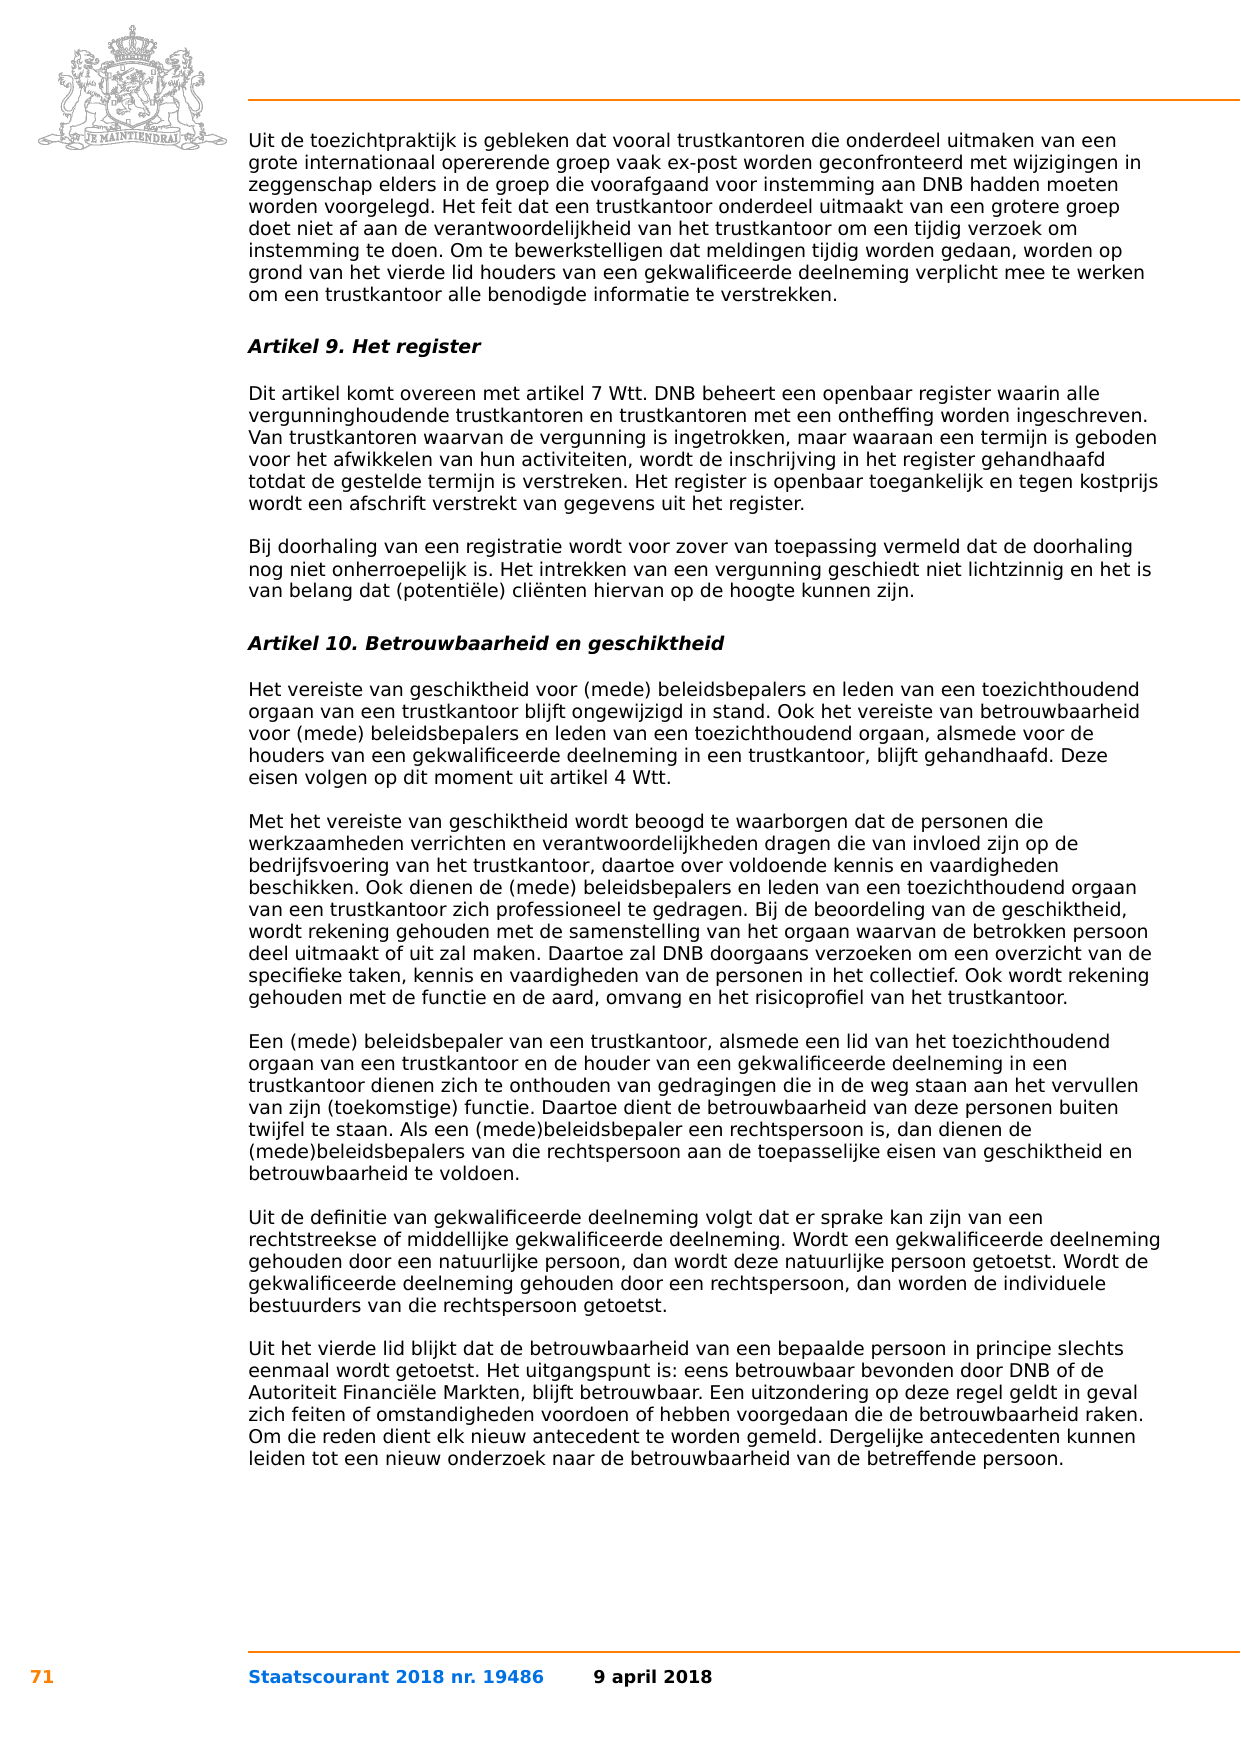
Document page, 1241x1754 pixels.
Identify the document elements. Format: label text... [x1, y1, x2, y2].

picture [38, 25, 227, 150]
text Dit artikel komt overeen met artikel 7 Wtt. DNB beheert een openbaar register waarin alle vergunninghoudende trustkantoren en trustkantoren met een ontheffing worden ingeschreven. Van trustkantoren waarvan de vergunning is ingetrokken, maar waaraan een termijn is geboden voor het afwikkelen van hun activiteiten, wordt de inschrijving in het register gehandhaafd totdat de gestelde termijn is verstreken. Het register is openbaar toegankelijk en tegen kostprijs wordt een afschrift verstrekt van gegevens uit het register. [248, 383, 1163, 514]
text Een (mede) beleidsbepaler van een trustkantoor, alsmede een lid van het toezichthoudend orgaan van een trustkantoor en de houder van een gekwalificeerde deelneming in een trustkantoor dienen zich te onthouden van gedragingen die in de weg staan aan het vervullen van zijn (toekomstige) functie. Daartoe dient de betrouwbaarheid van deze personen buiten twijfel te staan. Als een (mede)beleidsbepaler een rechtspersoon is, dan dienen de (mede)beleidsbepalers van die rechtspersoon aan de toepasselijke eisen van geschiktheid en betrouwbaarheid te voldoen. [248, 1031, 1163, 1185]
text Bij doorhaling van een registratie wordt voor zover van toepassing vermeld dat de doorhaling nog niet onherroepelijk is. Het intrekken van een vergunning geschiedt niet lichtzinnig en het is van belang dat (potentiële) cliënten hiervan op de hoogte kunnen zijn. [248, 536, 1163, 602]
subtitle Artikel 10. Betrouwbaarheid en geschiktheid [248, 632, 1163, 654]
text Het vereiste van geschiktheid voor (mede) beleidsbepalers en leden van een toezichthoudend orgaan van een trustkantoor blijft ongewijzigd in stand. Ook het vereiste van betrouwbaarheid voor (mede) beleidsbepalers en leden van een toezichthoudend orgaan, alsmede voor de houders van een gekwalificeerde deelneming in een trustkantoor, blijft gehandhaafd. Deze eisen volgen op dit moment uit artikel 4 Wtt. [248, 679, 1163, 789]
text Uit het vierde lid blijkt dat de betrouwbaarheid van een bepaalde persoon in principe slechts eenmaal wordt getoetst. Het uitgangspunt is: eens betrouwbaar bevonden door DNB of de Autoriteit Financiële Markten, blijft betrouwbaar. Een uitzondering op deze regel geldt in geval zich feiten of omstandigheden voordoen of hebben voorgedaan die de betrouwbaarheid raken. Om die reden dient elk nieuw antecedent te worden gemeld. Dergelijke antecedenten kunnen leiden tot een nieuw onderzoek naar de betrouwbaarheid van de betreffende persoon. [248, 1338, 1163, 1470]
text Uit de definitie van gekwalificeerde deelneming volgt dat er sprake kan zijn van een rechtstreekse of middellijke gekwalificeerde deelneming. Wordt een gekwalificeerde deelneming gehouden door een natuurlijke persoon, dan wordt deze natuurlijke persoon getoetst. Wordt de gekwalificeerde deelneming gehouden door een rechtspersoon, dan worden de individuele bestuurders van die rechtspersoon getoetst. [248, 1207, 1163, 1316]
subtitle Artikel 9. Het register [248, 336, 1163, 358]
text Uit de toezichtpraktijk is gebleken dat vooral trustkantoren die onderdeel uitmaken van een grote internationaal opererende groep vaak ex-post worden geconfronteerd met wijzigingen in zeggenschap elders in de groep die voorafgaand voor instemming aan DNB hadden moeten worden voorgelegd. Het feit dat een trustkantoor onderdeel uitmaakt van een grotere groep doet niet af aan de verantwoordelijkheid van het trustkantoor om een tijdig verzoek om instemming te doen. Om te bewerkstelligen dat meldingen tijdig worden gedaan, worden op grond van het vierde lid houders van een gekwalificeerde deelneming verplicht mee te werken om een trustkantoor alle benodigde informatie te verstrekken. [248, 130, 1163, 306]
text Met het vereiste van geschiktheid wordt beoogd te waarborgen dat de personen die werkzaamheden verrichten en verantwoordelijkheden dragen die van invloed zijn op de bedrijfsvoering van het trustkantoor, daartoe over voldoende kennis en vaardigheden beschikken. Ook dienen de (mede) beleidsbepalers en leden van een toezichthoudend orgaan van een trustkantoor zich professioneel te gedragen. Bij de beoordeling van de geschiktheid, wordt rekening gehouden met de samenstelling van het orgaan waarvan de betrokken persoon deel uitmaakt of uit zal maken. Daartoe zal DNB doorgaans verzoeken om een overzicht van de specifieke taken, kennis en vaardigheden van de personen in het collectief. Ook wordt rekening gehouden met de functie en de aard, omvang en het risicoprofiel van het trustkantoor. [248, 811, 1163, 1009]
